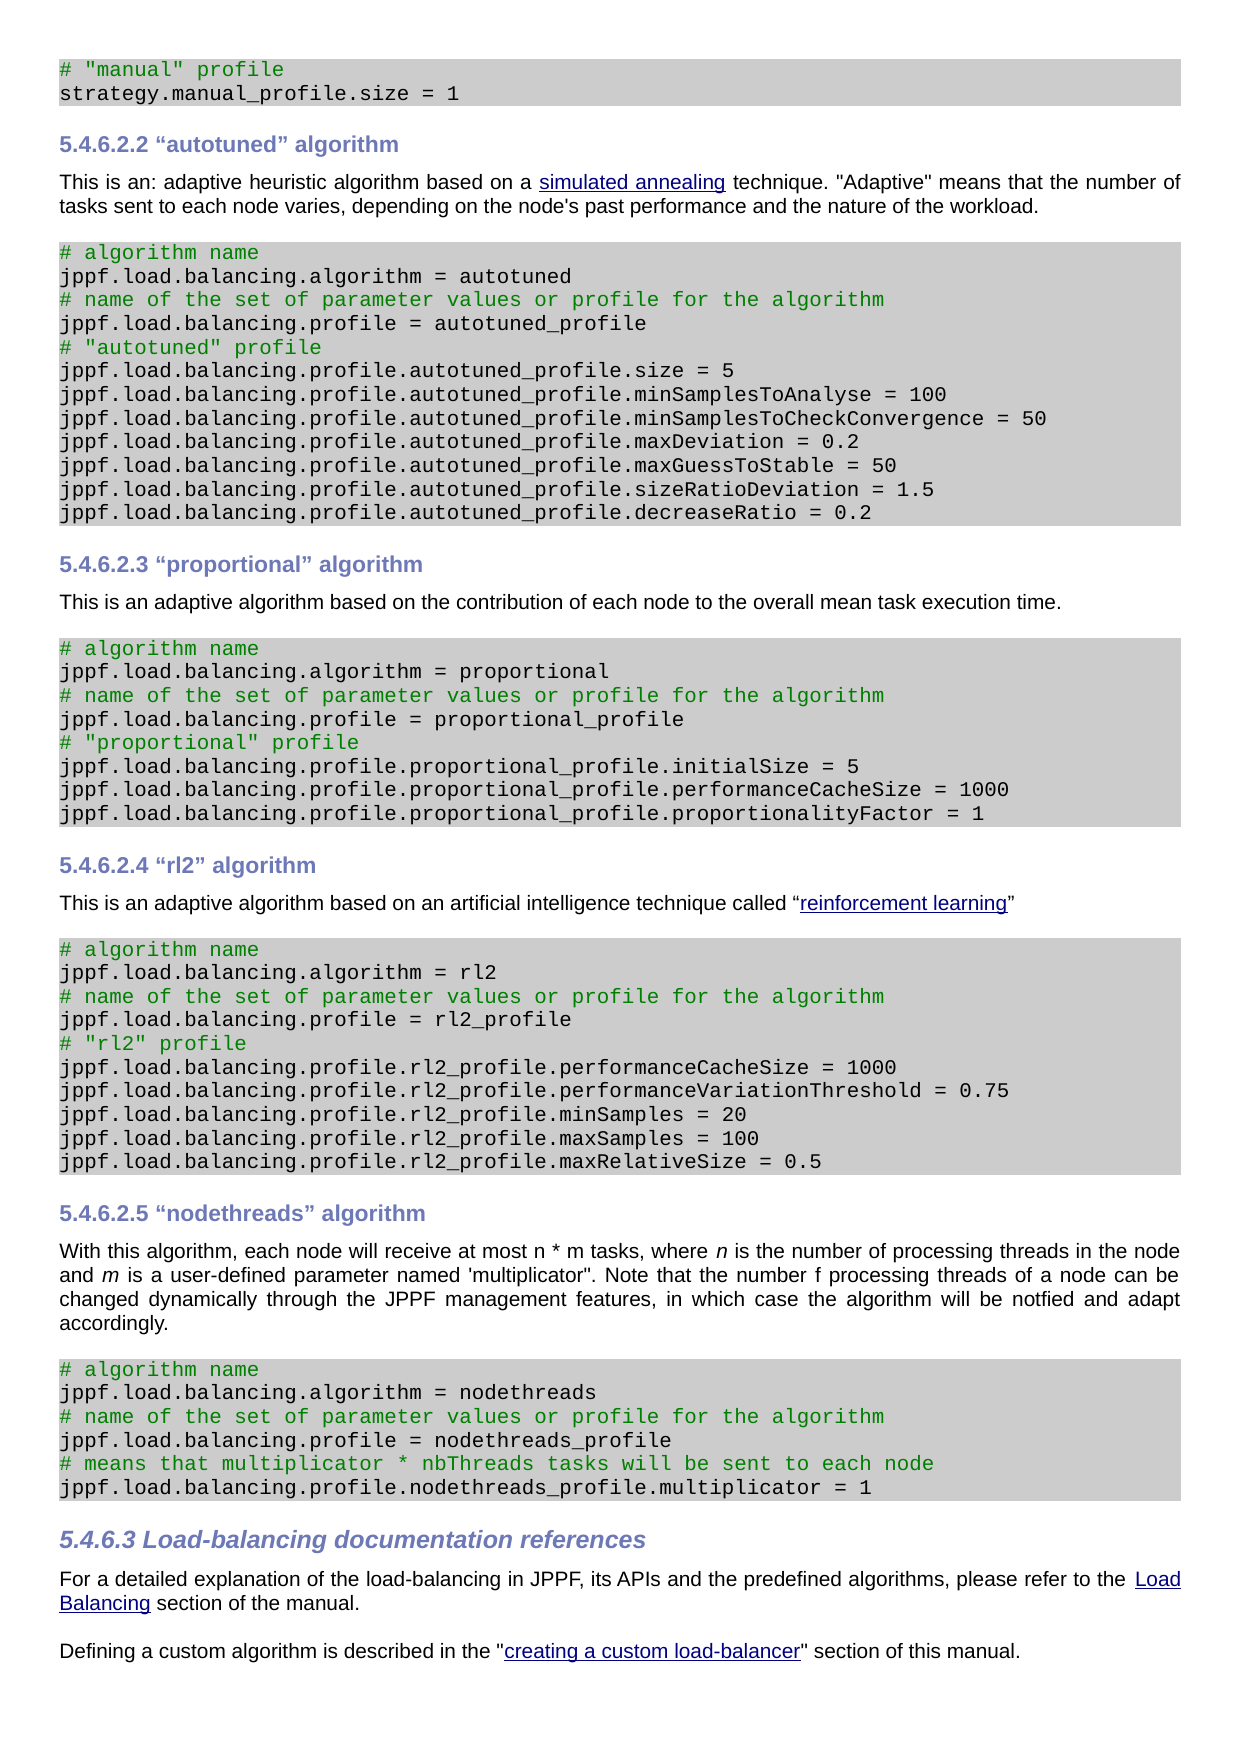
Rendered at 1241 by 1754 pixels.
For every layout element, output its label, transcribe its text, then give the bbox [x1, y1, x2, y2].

text # "proportional" profile [59, 732, 1181, 756]
text jppf.load.balancing.profile.autotuned_profile.maxDeviation = 0.2 [59, 431, 1181, 455]
text jppf.load.balancing.profile.autotuned_profile.size = 5 [59, 360, 1181, 384]
text jppf.load.balancing.profile.autotuned_profile.sizeRatioDeviation = 1.5 [59, 478, 1181, 502]
text jppf.load.balancing.profile.nodethreads_profile.multiplicator = 1 [59, 1477, 1181, 1501]
text # algorithm name [59, 242, 1181, 266]
text This is an adaptive algorithm based on the contribution of each node to the overall mean task execution time. [59, 590, 1181, 614]
text # "manual" profile strategy.manual_profile.size = 1 [59, 59, 1181, 106]
text # "rl2" profile [59, 1033, 1181, 1057]
subtitle “proportional” algorithm [59, 551, 1181, 577]
text jppf.load.balancing.profile = proportional_profile [59, 708, 1181, 732]
subtitle Load-balancing documentation references [59, 1526, 1181, 1554]
text jppf.load.balancing.profile.rl2_profile.maxRelativeSize = 0.5 [59, 1151, 1181, 1175]
text # algorithm name jppf.load.balancing.algorithm = nodethreads # name of the set of parameter values or profile for the algorithm [59, 1359, 1181, 1429]
text Defining a custom algorithm is described in the "creating a custom load-balancer" section of this manual. [59, 1639, 1181, 1663]
text jppf.load.balancing.algorithm = proportional [59, 661, 1181, 685]
text jppf.load.balancing.profile.autotuned_profile.minSamplesToCheckConvergence = 50 [59, 408, 1181, 431]
text # means that multiplicator * nbThreads tasks will be sent to each node [59, 1453, 1181, 1477]
subtitle “rl2” algorithm [59, 852, 1181, 878]
text jppf.load.balancing.algorithm = rl2 [59, 962, 1181, 986]
text This is an adaptive algorithm based on an artificial intelligence technique called “reinforcement learning” [59, 891, 1181, 914]
text jppf.load.balancing.profile.proportional_profile.initialSize = 5 [59, 756, 1181, 779]
text jppf.load.balancing.profile = autotuned_profile [59, 313, 1181, 337]
text jppf.load.balancing.profile.autotuned_profile.minSamplesToAnalyse = 100 [59, 384, 1181, 408]
text jppf.load.balancing.profile.autotuned_profile.decreaseRatio = 0.2 [59, 502, 1181, 526]
text # name of the set of parameter values or profile for the algorithm [59, 685, 1181, 708]
text For a detailed explanation of the load-balancing in JPPF, its APIs and the predefined algorithms, please refer to the Load Balancing section of the manual. [59, 1567, 1181, 1615]
text # "autotuned" profile [59, 337, 1181, 360]
text jppf.load.balancing.profile.rl2_profile.performanceVariationThreshold = 0.75 [59, 1080, 1181, 1104]
subtitle “autotuned” algorithm [59, 131, 1181, 158]
text # name of the set of parameter values or profile for the algorithm [59, 986, 1181, 1009]
text jppf.load.balancing.profile.rl2_profile.performanceCacheSize = 1000 [59, 1057, 1181, 1080]
text # algorithm name [59, 638, 1181, 661]
text # name of the set of parameter values or profile for the algorithm [59, 289, 1181, 313]
text This is an: adaptive heuristic algorithm based on a simulated annealing technique. "Adaptive" means that the number of tasks sent to each node varies, depending on the node's past performance and the nature of the workload. [59, 170, 1181, 218]
text jppf.load.balancing.profile = rl2_profile [59, 1009, 1181, 1033]
text # algorithm name [59, 938, 1181, 962]
text jppf.load.balancing.profile.proportional_profile.performanceCacheSize = 1000 [59, 779, 1181, 803]
text jppf.load.balancing.profile = nodethreads_profile [59, 1429, 1181, 1453]
text jppf.load.balancing.profile.autotuned_profile.maxGuessToStable = 50 [59, 455, 1181, 478]
text jppf.load.balancing.algorithm = autotuned [59, 266, 1181, 289]
text With this algorithm, each node will receive at most n * m tasks, where n is the number of processing threads in the node and m is a user-defined parameter named 'multiplicator". Note that the number f processing threads of a node can be changed dynamically through the JPPF management features, in which case the algorithm will be notfied and adapt accordingly. [59, 1239, 1181, 1335]
subtitle “nodethreads” algorithm [59, 1200, 1181, 1226]
text jppf.load.balancing.profile.rl2_profile.maxSamples = 100 [59, 1128, 1181, 1151]
text jppf.load.balancing.profile.proportional_profile.proportionalityFactor = 1 [59, 803, 1181, 827]
text jppf.load.balancing.profile.rl2_profile.minSamples = 20 [59, 1104, 1181, 1128]
